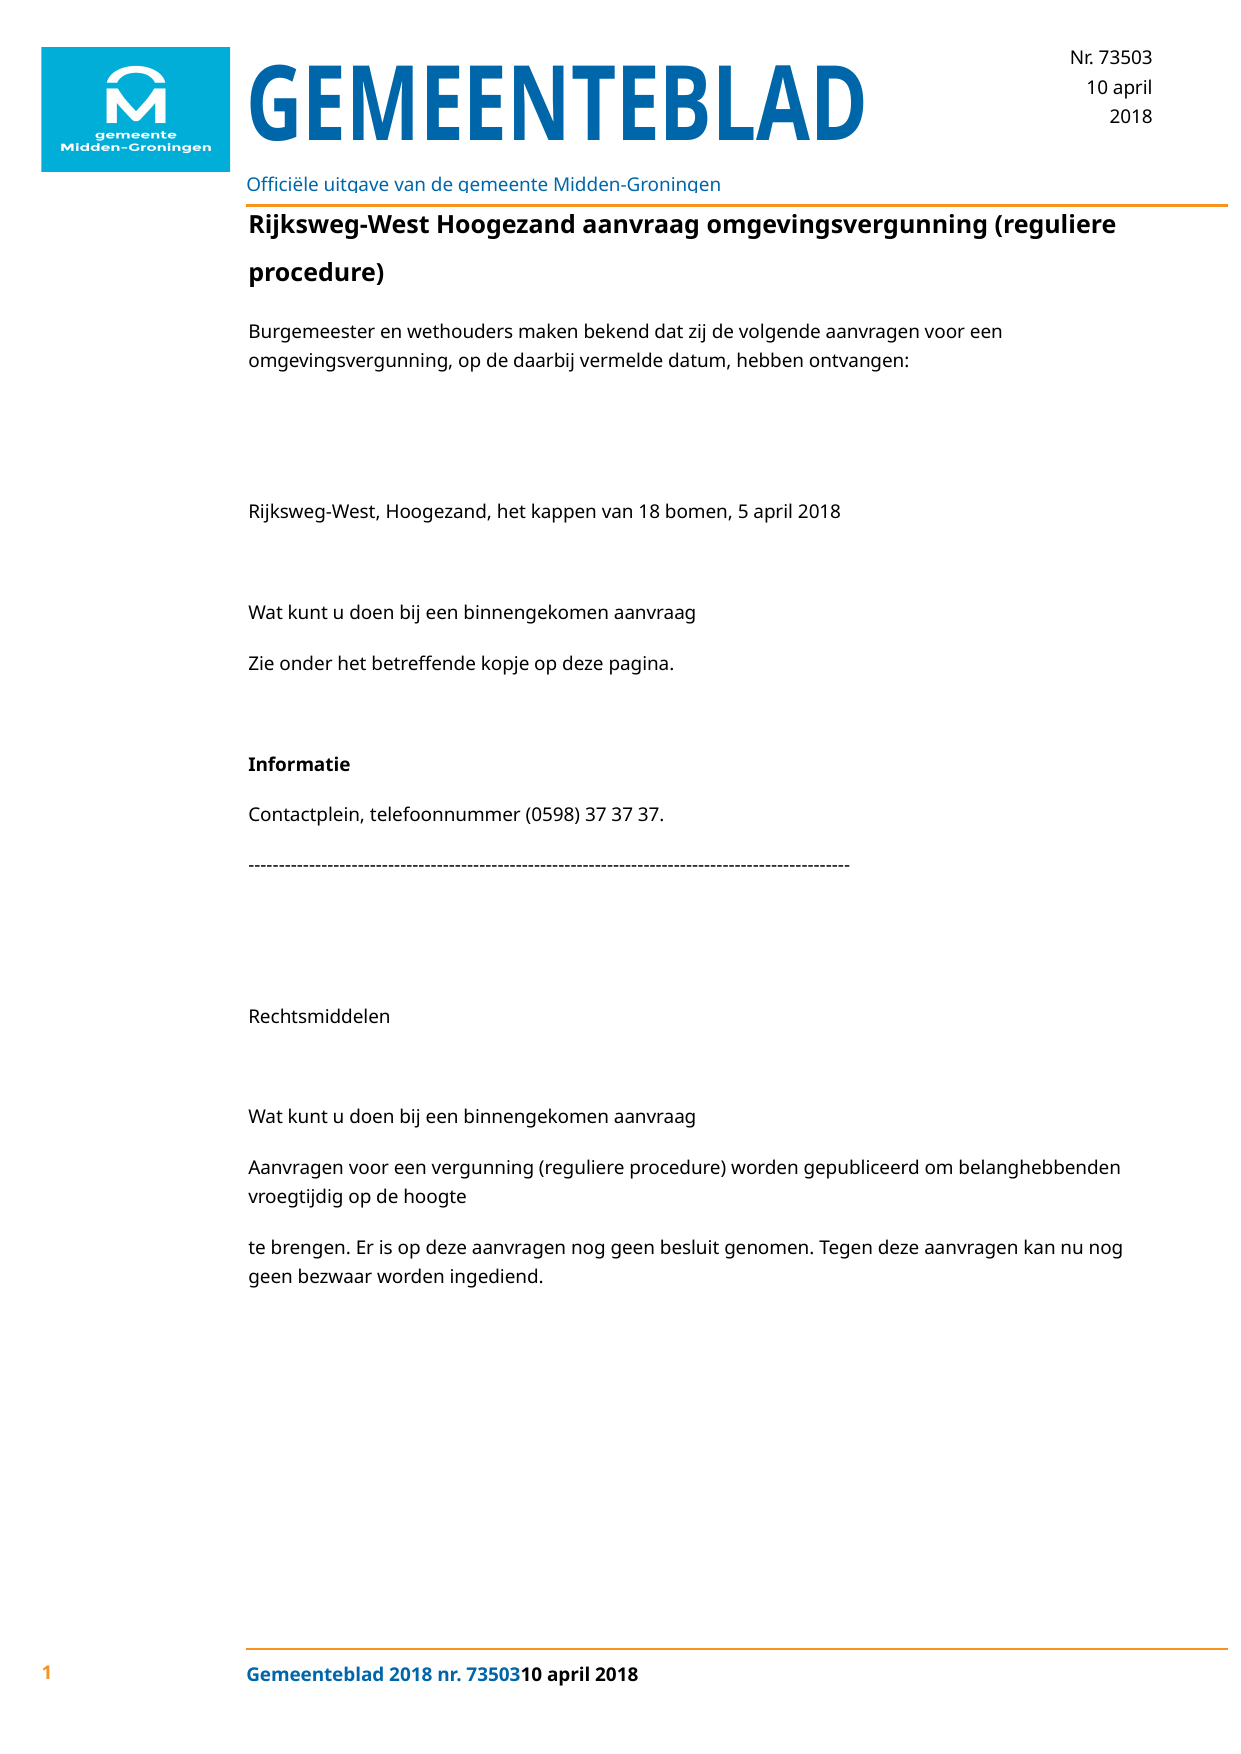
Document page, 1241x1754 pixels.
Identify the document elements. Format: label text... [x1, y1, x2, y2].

text te brengen. Er is op deze aanvragen nog geen besluit genomen. Tegen deze aanvragen kan nu nog geen bezwaar worden ingediend. [248, 1234, 1152, 1289]
text Wat kunt u doen bij een binnengekomen aanvraag [248, 1104, 1152, 1129]
text Aanvragen voor een vergunning (reguliere procedure) worden gepubliceerd om belanghebbenden vroegtijdig op de hoogte [248, 1154, 1152, 1209]
text Rechtsmiddelen [248, 1003, 1152, 1029]
text Contactplein, telefoonnummer (0598) 37 37 37. [248, 801, 1152, 827]
text Wat kunt u doen bij een binnengekomen aanvraag [248, 599, 1152, 625]
picture [107, 89, 165, 122]
text --------------------------------------------------------------------------------------------------- [248, 852, 1152, 877]
text Zie onder het betreffende kopje op deze pagina. [248, 650, 1152, 676]
text Rijksweg-West, Hoogezand, het kappen van 18 bomen, 5 april 2018 [248, 499, 1152, 524]
text Burgemeester en wethouders maken bekend dat zij de volgende aanvragen voor een omgevingsvergunning, op de daarbij vermelde datum, hebben ontvangen: [248, 318, 1152, 373]
picture [108, 66, 164, 82]
text Rijksweg-West Hoogezand aanvraag omgevingsvergunning (reguliere procedure) [248, 207, 1152, 288]
picture [184, 146, 190, 153]
text Informatie [248, 751, 1152, 777]
